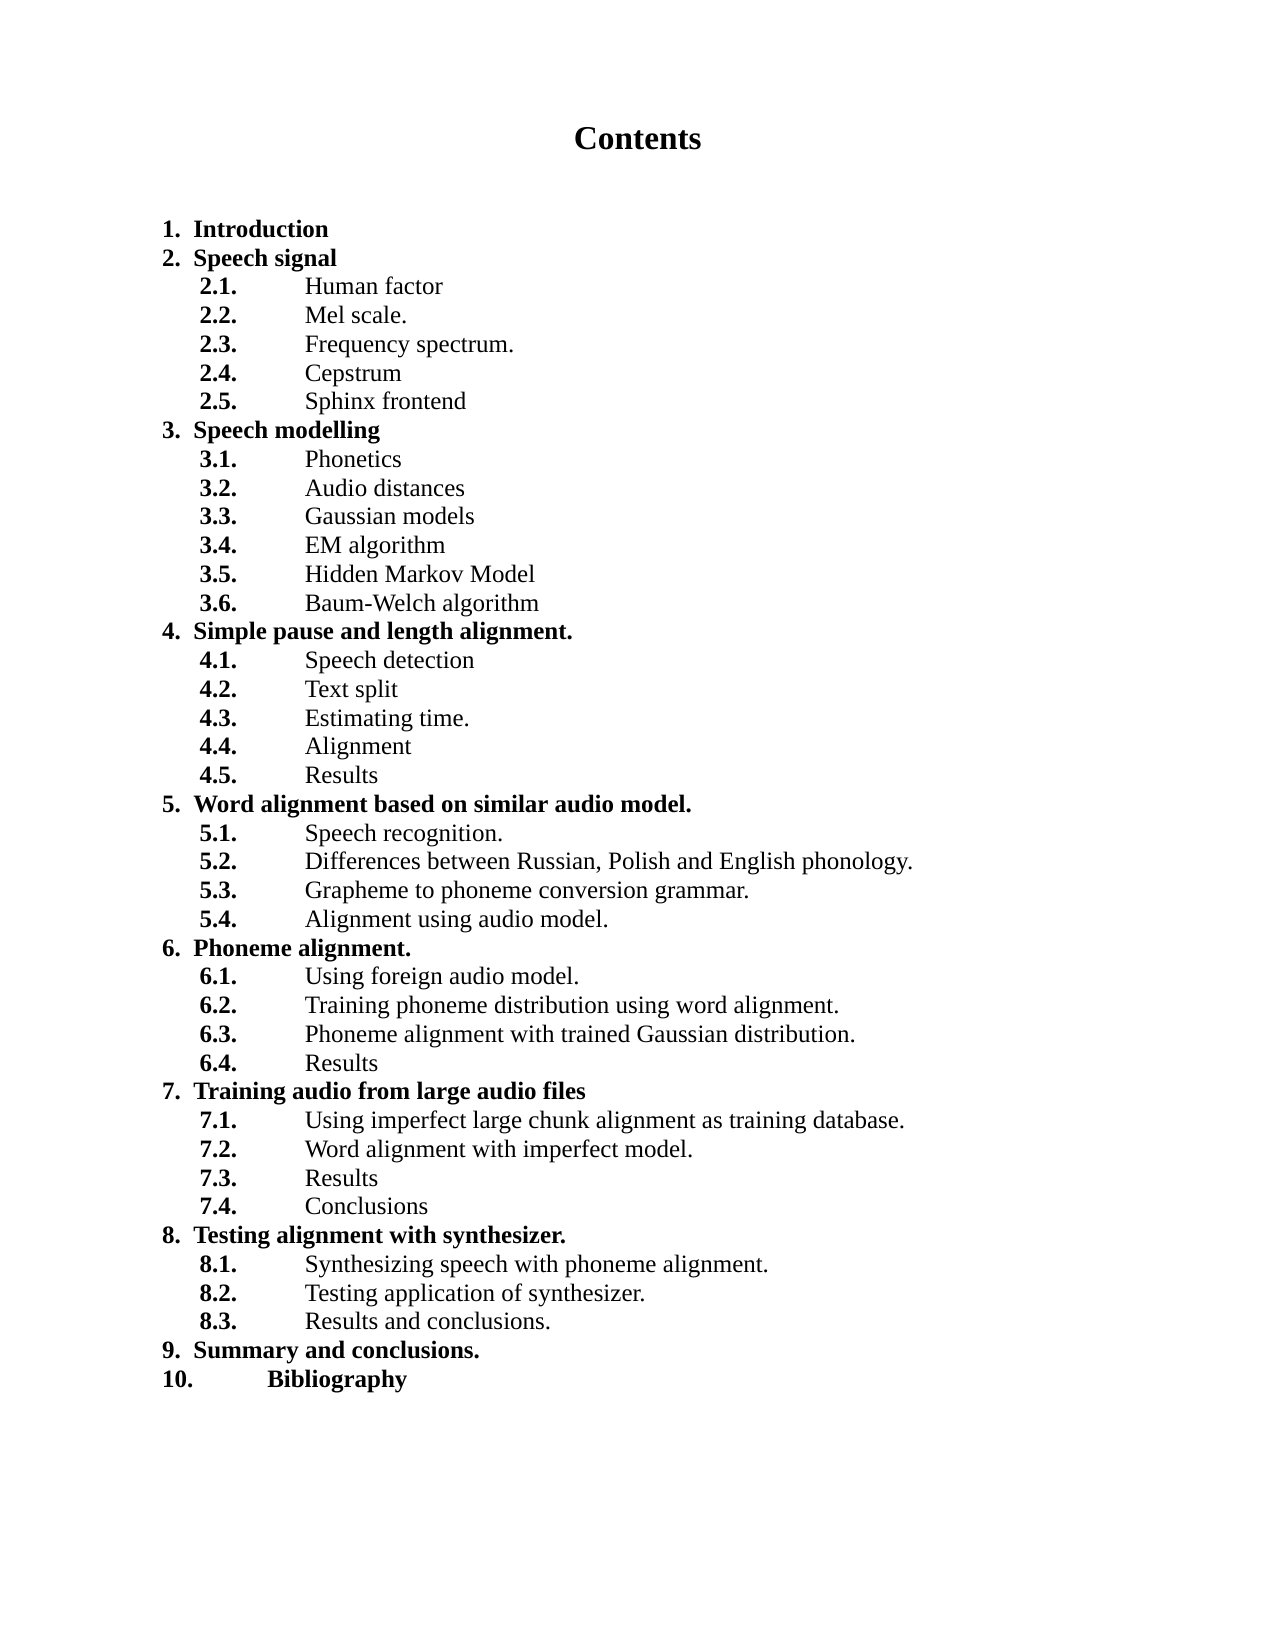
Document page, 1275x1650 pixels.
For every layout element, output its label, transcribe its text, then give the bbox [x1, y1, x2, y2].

list Alignment using audio model. [193, 904, 1157, 933]
list Speech modelling [156, 415, 1157, 444]
list Speech signal [156, 243, 1157, 271]
list Speech recognition. [193, 818, 1157, 846]
list Results [193, 760, 1157, 789]
list Estimating time. [193, 703, 1157, 731]
text Contents [118, 118, 1157, 156]
list Testing alignment with synthesizer. [156, 1220, 1157, 1249]
list Cepstrum [193, 358, 1157, 386]
list Using foreign audio model. [193, 961, 1157, 990]
list Differences between Russian, Polish and English phonology. [193, 846, 1157, 875]
list Audio distances [193, 473, 1157, 501]
list Conclusions [193, 1191, 1157, 1220]
list Grapheme to phoneme conversion grammar. [193, 875, 1157, 904]
list Mel scale. [193, 300, 1157, 329]
list Alignment [193, 731, 1157, 760]
list Gaussian models [193, 501, 1157, 530]
list EM algorithm [193, 530, 1157, 559]
list Hidden Markov Model [193, 559, 1157, 588]
list Frequency spectrum. [193, 329, 1157, 358]
list Phoneme alignment. [156, 933, 1157, 961]
list Word alignment with imperfect model. [193, 1134, 1157, 1163]
list Baum-Welch algorithm [193, 588, 1157, 616]
list Summary and conclusions. [156, 1335, 1157, 1364]
list Training audio from large audio files [156, 1076, 1157, 1105]
list Human factor [193, 271, 1157, 300]
list Results [193, 1048, 1157, 1076]
list Results and conclusions. [193, 1306, 1157, 1335]
list Word alignment based on similar audio model. [156, 789, 1157, 818]
list Phonetics [193, 444, 1157, 473]
list Training phoneme distribution using word alignment. [193, 990, 1157, 1019]
list Phoneme alignment with trained Gaussian distribution. [193, 1019, 1157, 1048]
list Using imperfect large chunk alignment as training database. [193, 1105, 1157, 1134]
list Bibliography [156, 1364, 1157, 1393]
list Introduction [156, 214, 1157, 243]
list Sphinx frontend [193, 386, 1157, 415]
list Results [193, 1163, 1157, 1191]
list Simple pause and length alignment. [156, 616, 1157, 645]
list Testing application of synthesizer. [193, 1278, 1157, 1306]
list Synthesizing speech with phoneme alignment. [193, 1249, 1157, 1278]
list Speech detection [193, 645, 1157, 674]
list Text split [193, 674, 1157, 703]
